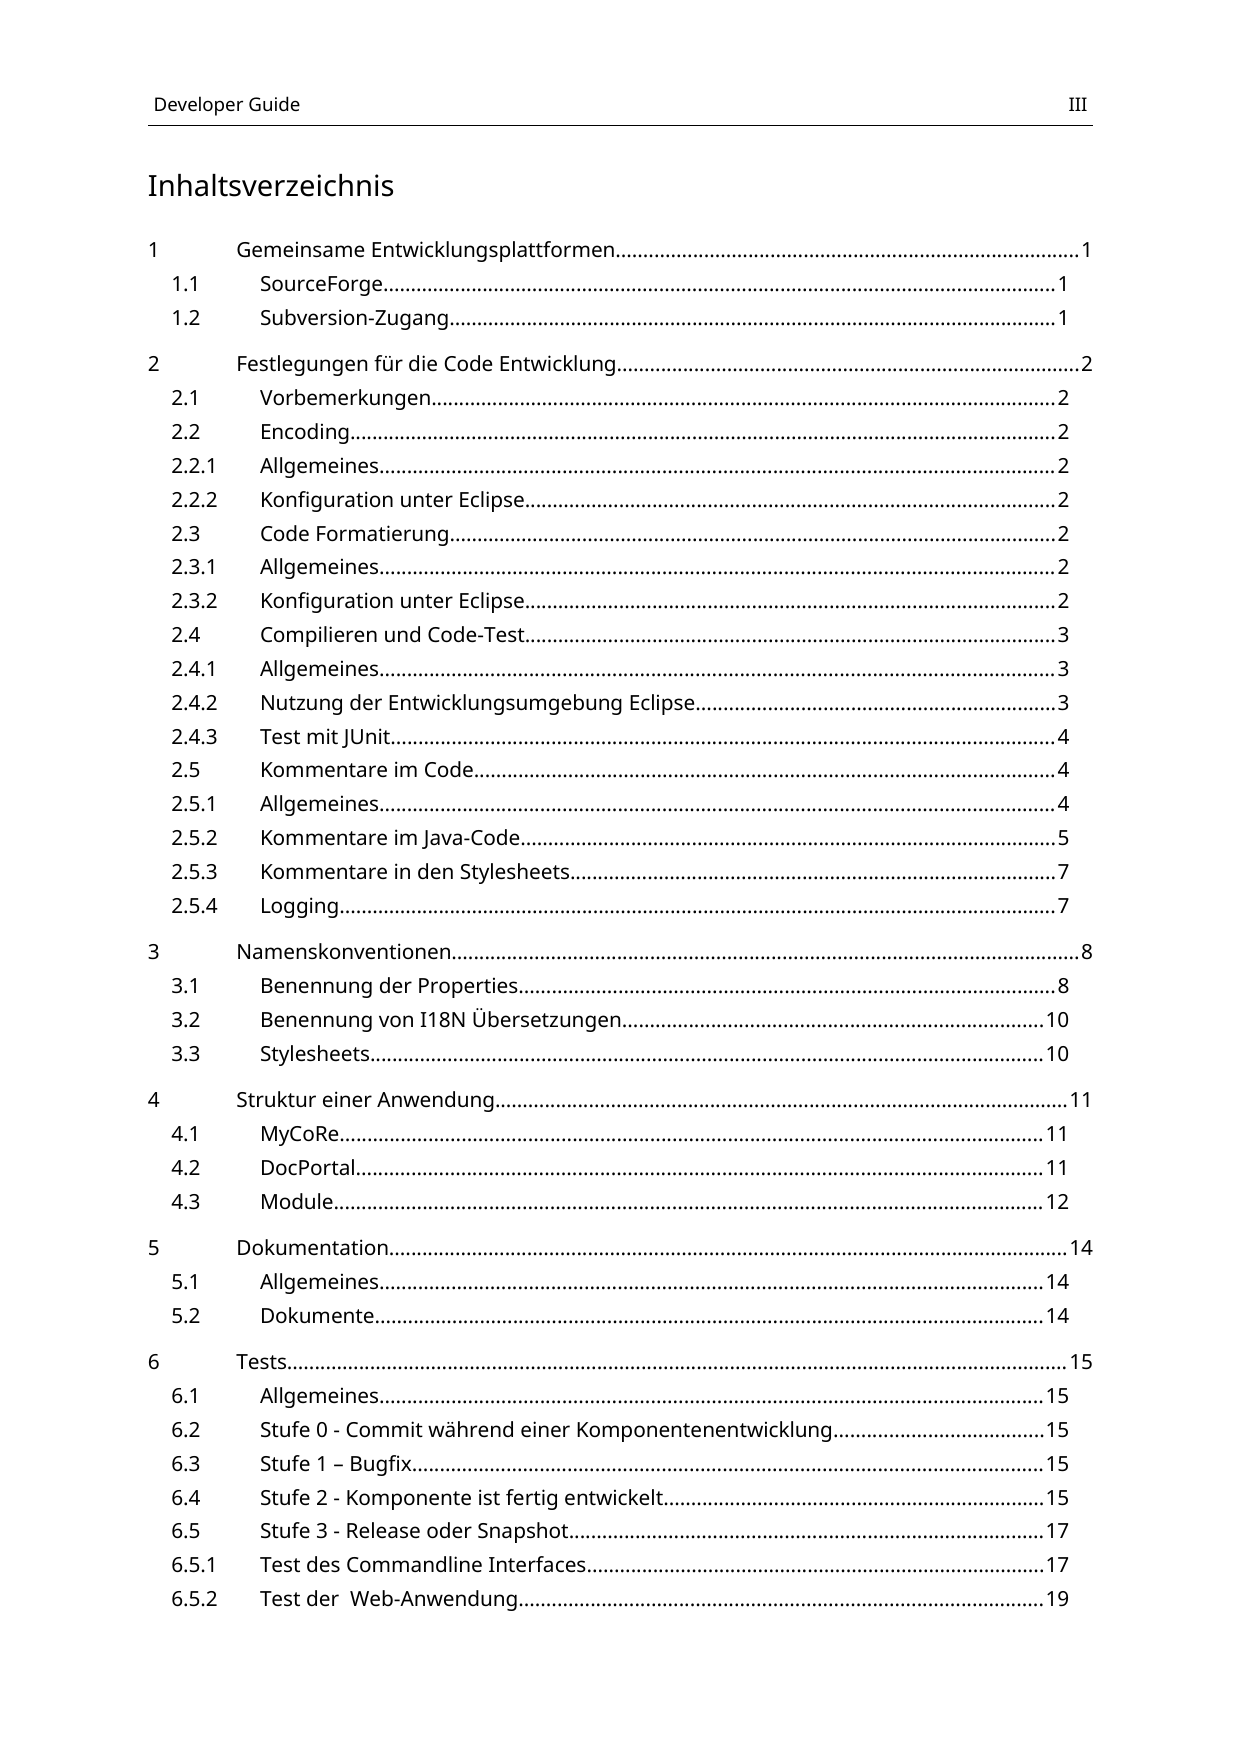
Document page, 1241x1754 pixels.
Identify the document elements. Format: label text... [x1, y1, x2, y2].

text 2.4 Compilieren und Code-Test 3 [171, 620, 1069, 648]
text 2.1 Vorbemerkungen 2 [171, 383, 1069, 411]
text 6.3 Stufe 1 – Bugfix 15 [171, 1449, 1069, 1477]
text 2 Festlegungen für die Code Entwicklung 2 [148, 349, 1093, 378]
text 5.1 Allgemeines 14 [171, 1267, 1069, 1295]
text 4.3 Module 12 [171, 1187, 1069, 1215]
text 2.2.2 Konfiguration unter Eclipse 2 [171, 485, 1069, 513]
text 1.1 SourceForge 1 [171, 269, 1069, 297]
text 6.1 Allgemeines 15 [171, 1381, 1069, 1409]
text 6.4 Stufe 2 - Komponente ist fertig entwickelt 15 [171, 1483, 1069, 1511]
text 1.2 Subversion-Zugang 1 [171, 303, 1069, 331]
text 2.4.1 Allgemeines 3 [171, 654, 1069, 682]
text 2.5.4 Logging 7 [171, 891, 1069, 919]
text 2.2 Encoding 2 [171, 417, 1069, 445]
text 5.2 Dokumente 14 [171, 1301, 1069, 1329]
text 2.2.1 Allgemeines 2 [171, 451, 1069, 479]
text 5 Dokumentation 14 [148, 1233, 1093, 1261]
text 2.5.2 Kommentare im Java-Code 5 [171, 823, 1069, 852]
text 1 Gemeinsame Entwicklungsplattformen 1 [148, 235, 1093, 263]
text 2.3 Code Formatierung 2 [171, 519, 1069, 547]
text 2.4.3 Test mit JUnit 4 [171, 722, 1069, 750]
text Inhaltsverzeichnis [148, 165, 1093, 204]
text 3.2 Benennung von I18N Übersetzungen 10 [171, 1005, 1069, 1033]
text 2.5 Kommentare im Code 4 [171, 756, 1069, 784]
text 3 Namenskonventionen 8 [148, 937, 1093, 966]
text 2.3.2 Konfiguration unter Eclipse 2 [171, 586, 1069, 614]
text 2.5.1 Allgemeines 4 [171, 789, 1069, 818]
text 6.5.2 Test der Web-Anwendung 19 [171, 1584, 1069, 1612]
text 2.5.3 Kommentare in den Stylesheets 7 [171, 857, 1069, 885]
text 6.5.1 Test des Commandline Interfaces 17 [171, 1550, 1069, 1579]
text 4.2 DocPortal 11 [171, 1153, 1069, 1181]
text 3.1 Benennung der Properties 8 [171, 971, 1069, 999]
text 4.1 MyCoRe 11 [171, 1119, 1069, 1147]
text 2.4.2 Nutzung der Entwicklungsumgebung Eclipse 3 [171, 688, 1069, 716]
text 2.3.1 Allgemeines 2 [171, 552, 1069, 581]
text 6.2 Stufe 0 - Commit während einer Komponentenentwicklung 15 [171, 1415, 1069, 1443]
text 6 Tests 15 [148, 1347, 1093, 1376]
text 6.5 Stufe 3 - Release oder Snapshot 17 [171, 1517, 1069, 1545]
text 3.3 Stylesheets 10 [171, 1039, 1069, 1067]
text 4 Struktur einer Anwendung 11 [148, 1085, 1093, 1113]
